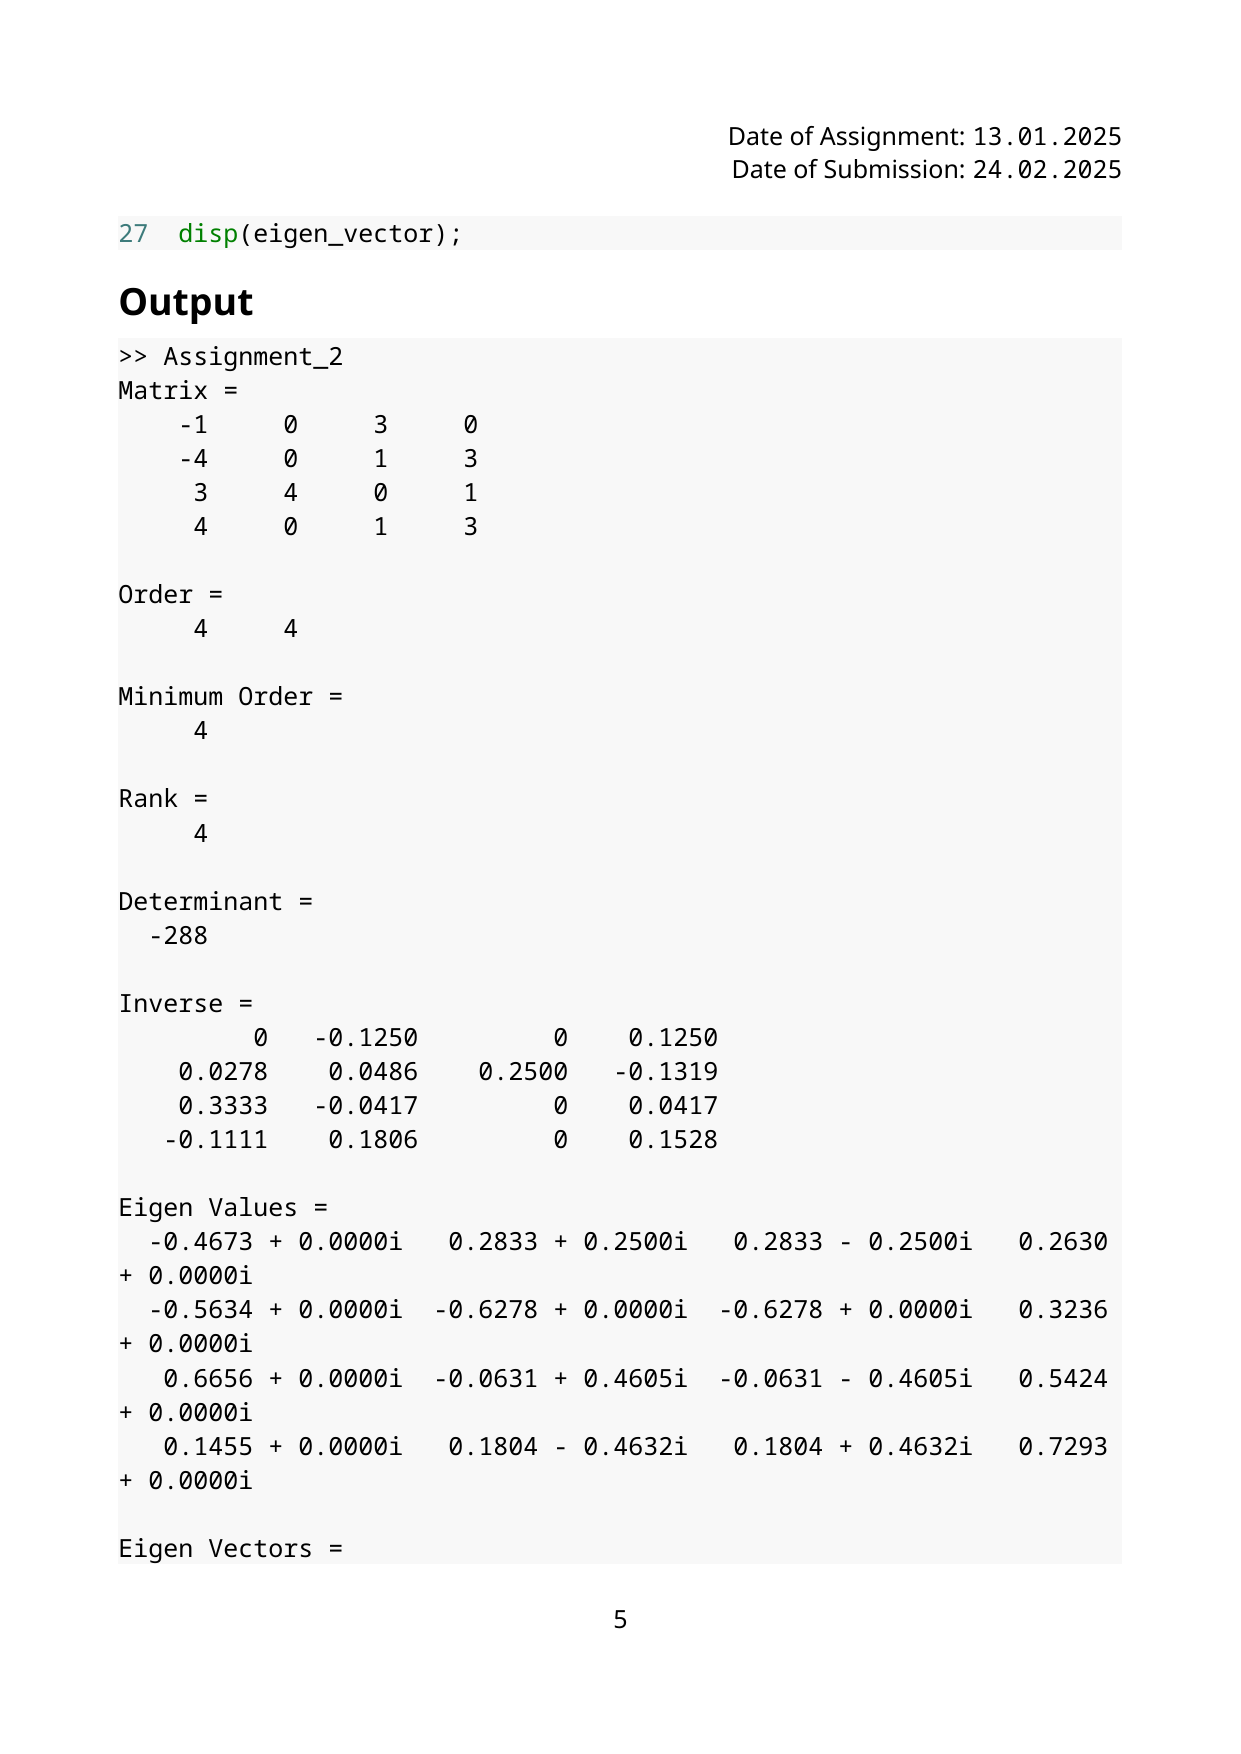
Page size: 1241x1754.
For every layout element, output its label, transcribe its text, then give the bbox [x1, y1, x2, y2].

text Order = [118, 577, 1122, 611]
subtitle Output [118, 275, 1122, 326]
text Matrix = [118, 372, 1122, 406]
text -4 0 1 3 [118, 441, 1122, 474]
text Eigen Vectors = [118, 1531, 1122, 1564]
text 4 4 [118, 611, 1122, 645]
text Eigen Values = [118, 1190, 1122, 1224]
text Inverse = [118, 986, 1122, 1019]
text -0.5634 + 0.0000i -0.6278 + 0.0000i -0.6278 + 0.0000i 0.3236 + 0.0000i [118, 1292, 1122, 1360]
text -288 [118, 917, 1122, 951]
text 0 -0.1250 0 0.1250 [118, 1019, 1122, 1054]
text -0.4673 + 0.0000i 0.2833 + 0.2500i 0.2833 - 0.2500i 0.2630 + 0.0000i [118, 1224, 1122, 1292]
text 27 disp(eigen_vector); [118, 216, 1122, 250]
text -0.1111 0.1806 0 0.1528 [118, 1122, 1122, 1156]
text >> Assignment_2 [118, 338, 1122, 372]
text 0.3333 -0.0417 0 0.0417 [118, 1088, 1122, 1122]
text Determinant = [118, 883, 1122, 917]
text 0.0278 0.0486 0.2500 -0.1319 [118, 1054, 1122, 1088]
text Rank = [118, 781, 1122, 815]
text 4 [118, 815, 1122, 849]
text 0.6656 + 0.0000i -0.0631 + 0.4605i -0.0631 - 0.4605i 0.5424 + 0.0000i [118, 1360, 1122, 1428]
text 4 [118, 713, 1122, 747]
text 4 0 1 3 [118, 509, 1122, 543]
text 3 4 0 1 [118, 474, 1122, 509]
text -1 0 3 0 [118, 406, 1122, 441]
text Minimum Order = [118, 679, 1122, 713]
text 0.1455 + 0.0000i 0.1804 - 0.4632i 0.1804 + 0.4632i 0.7293 + 0.0000i [118, 1428, 1122, 1496]
